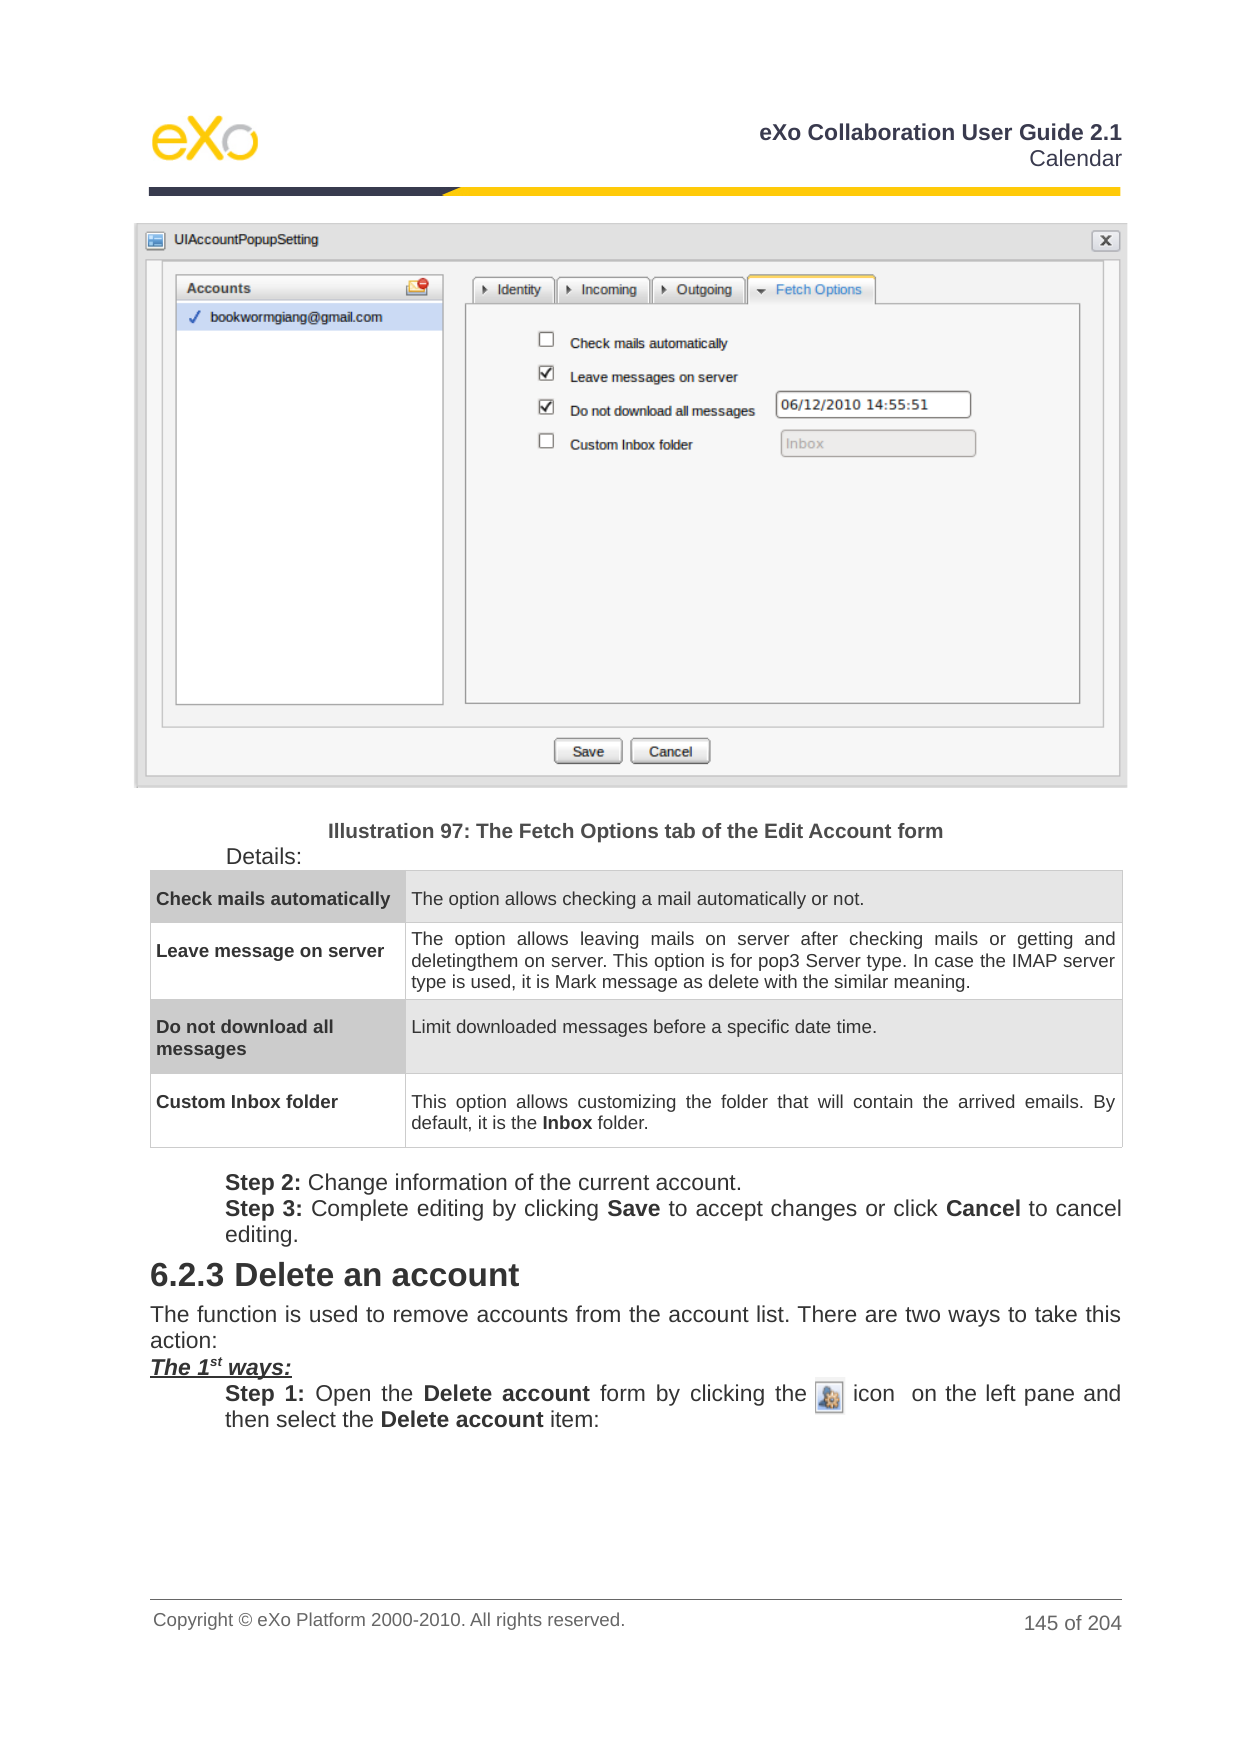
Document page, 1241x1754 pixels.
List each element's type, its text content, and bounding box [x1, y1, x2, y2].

text [1128, 223, 1155, 298]
picture [152, 115, 259, 161]
table_cell Do not download all messages [151, 1000, 405, 1073]
list Step 2: Change information of the current account. [187, 1168, 1122, 1195]
text The 1st ways: [150, 1354, 1122, 1380]
table_cell This option allows customizing the folder that will contain the arrived emails. By default, it is the Inbox folder. [406, 1074, 1122, 1147]
list Step 3: Complete editing by clicking Save to accept changes or click Cancel to cancel editing. [187, 1195, 1122, 1248]
text Illustration 97: The Fetch Options tab of the Edit Account form [117, 788, 1155, 843]
table_header Check mails automatically [151, 871, 405, 922]
picture [133, 223, 1128, 788]
table_cell Custom Inbox folder [151, 1074, 405, 1147]
picture [148, 187, 1121, 196]
list Step 1: Open the Delete account form by clicking the icon on the left pane and then select the Delete account item: [187, 1380, 1122, 1433]
text Details: [226, 843, 1122, 870]
table_cell Leave message on server [151, 923, 405, 998]
table_header The option allows checking a mail automatically or not. [406, 871, 1122, 922]
table_cell The option allows leaving mails on server after checking mails or getting and deletingthem on server. This option is for pop3 Server type. In case the IMAP server type is used, it is Mark message as delete with the similar meaning. [406, 923, 1122, 998]
subtitle Delete an account [150, 1255, 1122, 1293]
table_cell Limit downloaded messages before a specific date time. [406, 1000, 1122, 1073]
picture [815, 1377, 846, 1415]
text [117, 223, 133, 298]
text The function is used to remove accounts from the account list. There are two ways to take this action: [150, 1301, 1122, 1354]
